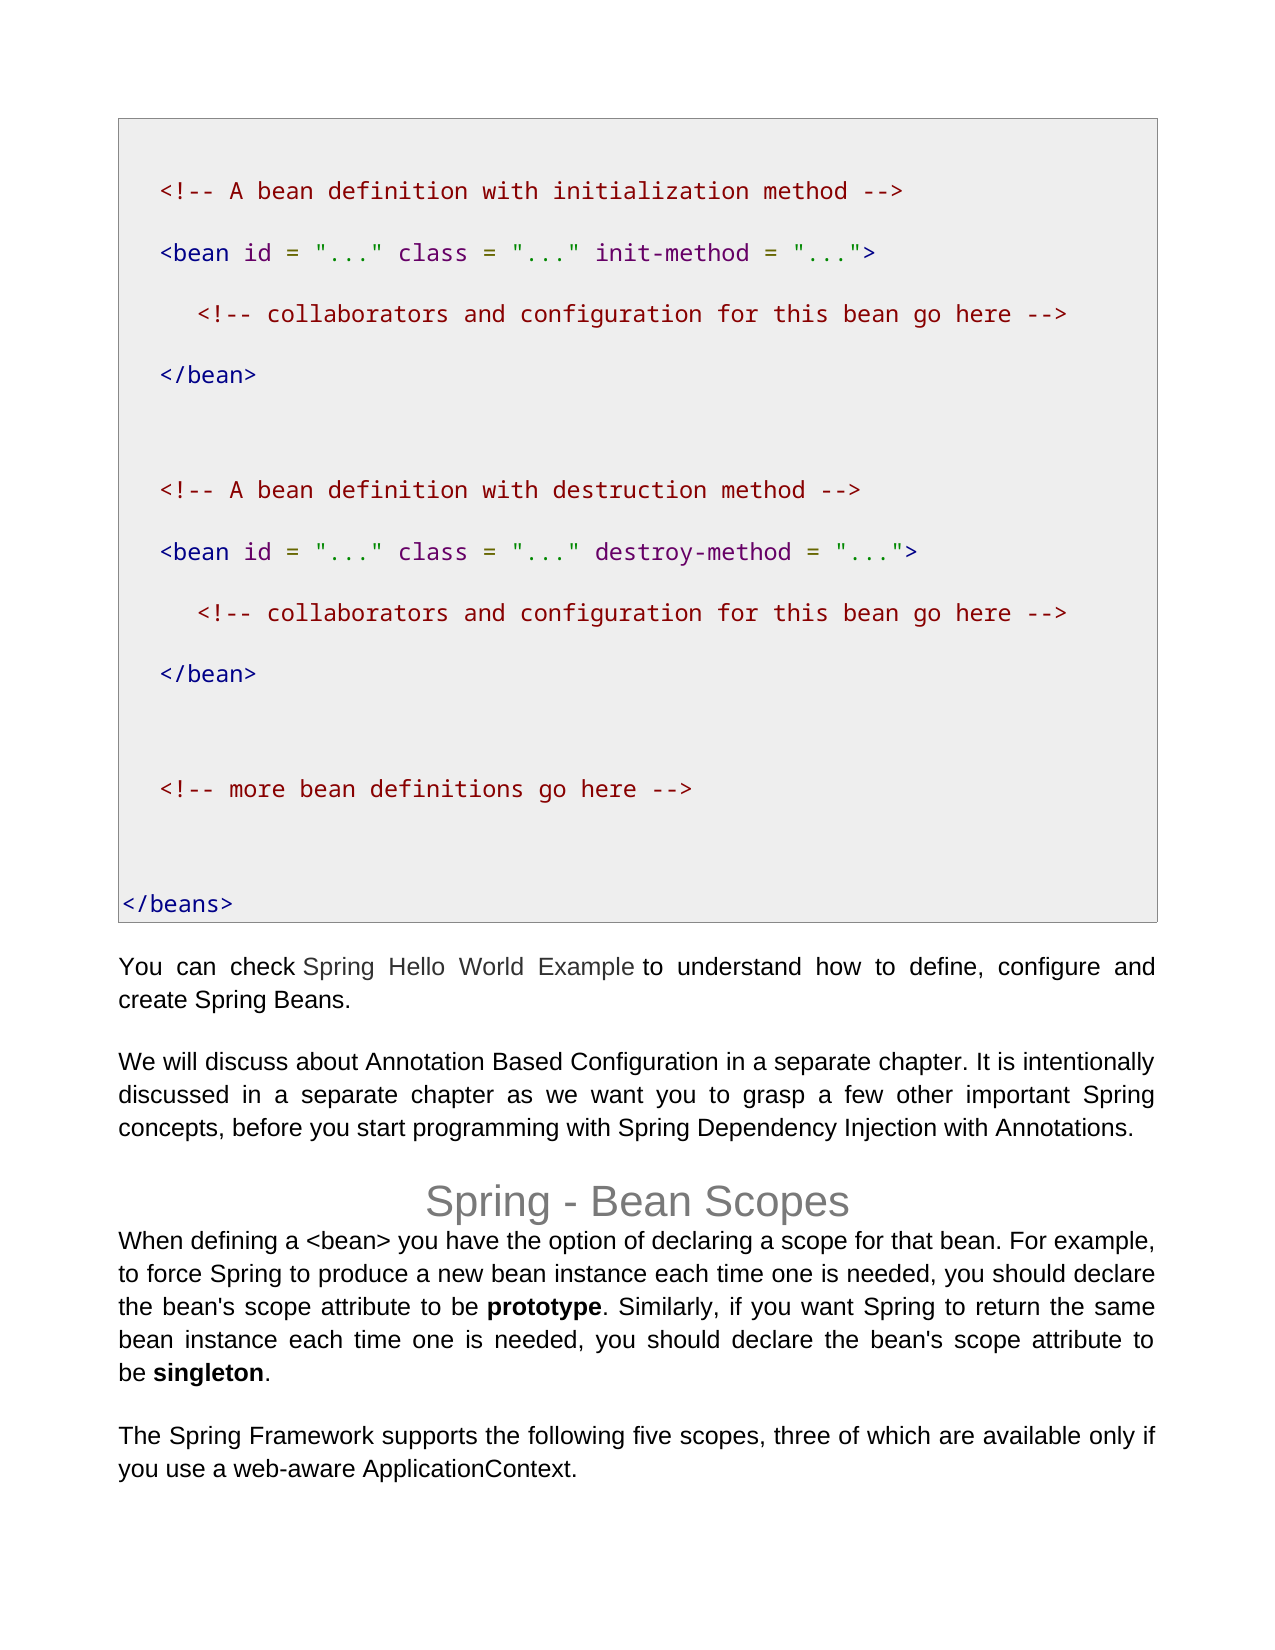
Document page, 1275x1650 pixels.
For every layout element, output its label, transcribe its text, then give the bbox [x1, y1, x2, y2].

text When defining a <bean> you have the option of declaring a scope for that bean. For example, to force Spring to produce a new bean instance each time one is needed, you should declare the bean's scope attribute to be prototype. Similarly, if you want Spring to return the same bean instance each time one is needed, you should declare the bean's scope attribute to be singleton. [118, 1226, 1157, 1387]
subtitle Spring - Bean Scopes [118, 1176, 1157, 1226]
text <!-- A bean definition with destruction method --> [119, 470, 1157, 505]
text <!-- collaborators and configuration for this bean go here --> [119, 593, 1157, 628]
text </bean> [119, 356, 1157, 391]
text </bean> [119, 654, 1157, 690]
text We will discuss about Annotation Based Configuration in a separate chapter. It is intentionally discussed in a separate chapter as we want you to grasp a few other important Spring concepts, before you start programming with Spring Dependency Injection with Annotations. [118, 1047, 1157, 1142]
text The Spring Framework supports the following five scopes, three of which are available only if you use a web-aware ApplicationContext. [118, 1421, 1157, 1482]
text <bean id = "..." class = "..." init-method = "..."> [119, 233, 1157, 268]
text <bean id = "..." class = "..." destroy-method = "..."> [119, 532, 1157, 567]
text You can check Spring Hello World Example to understand how to define, configure and create Spring Beans. [118, 952, 1157, 1013]
text <!-- A bean definition with initialization method --> [119, 171, 1157, 206]
text <!-- collaborators and configuration for this bean go here --> [119, 294, 1157, 329]
text <!-- more bean definitions go here --> [119, 769, 1157, 804]
text </beans> [119, 884, 1157, 922]
